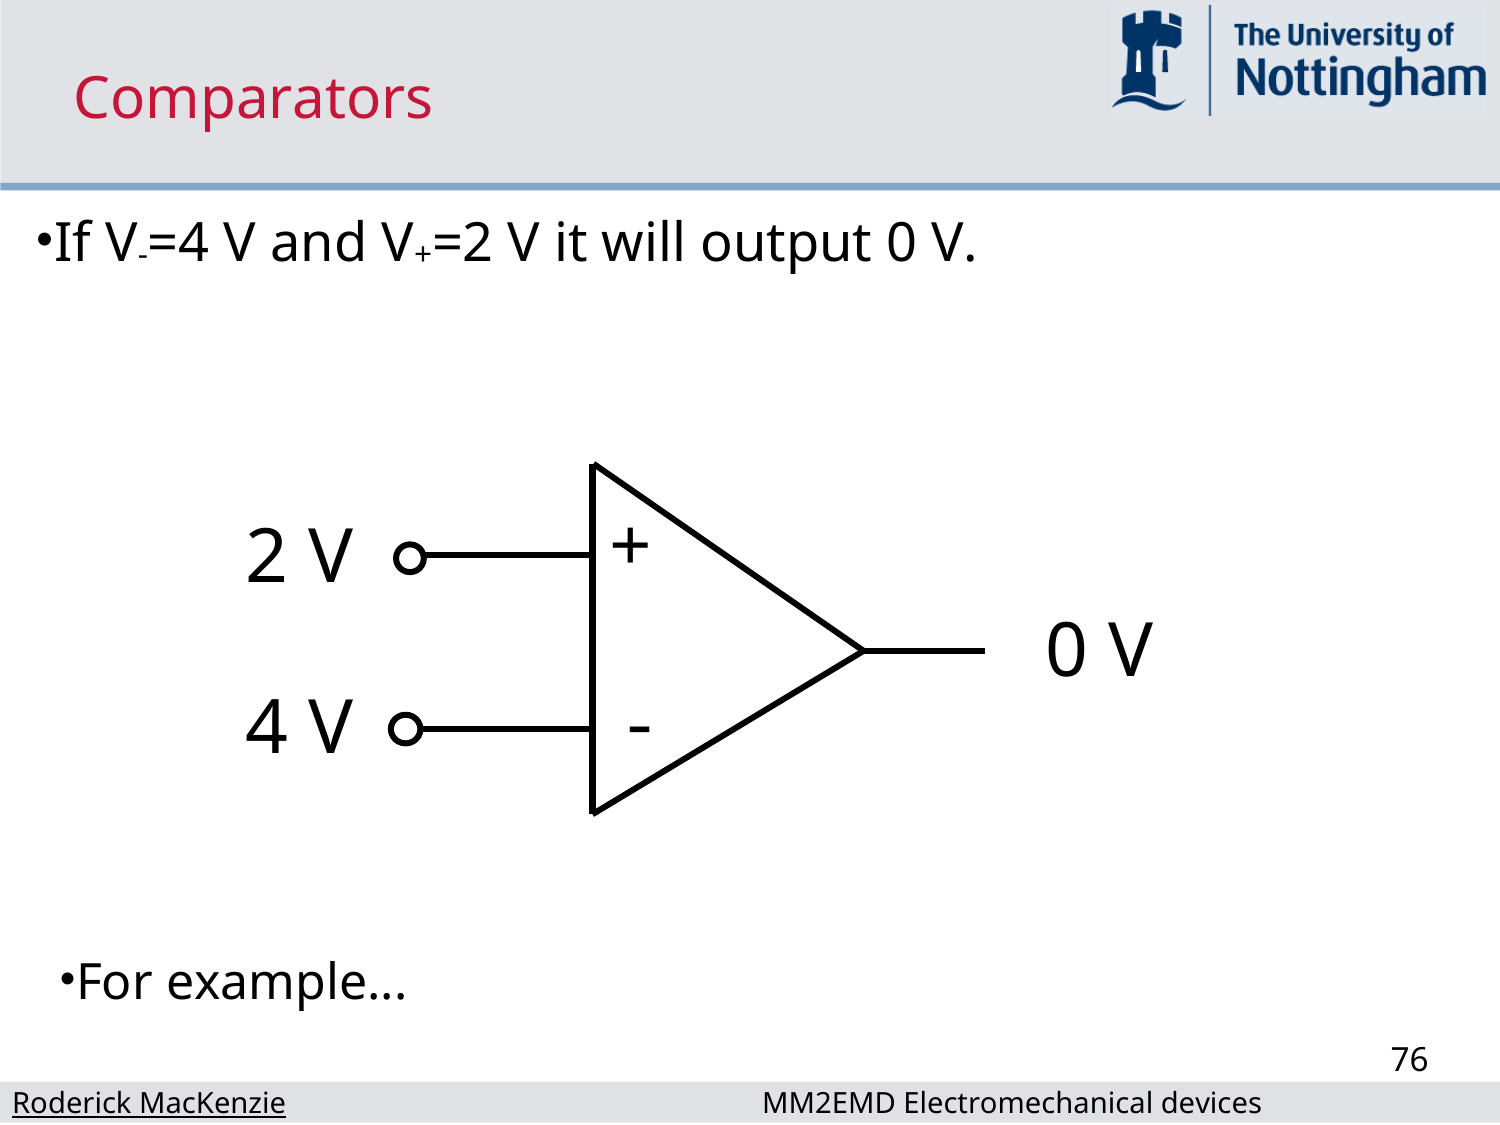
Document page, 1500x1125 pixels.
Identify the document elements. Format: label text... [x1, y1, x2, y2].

title Comparators [59, 43, 1297, 148]
text_box + [593, 487, 671, 638]
picture [1111, 4, 1487, 116]
text_box 4 V [204, 695, 388, 866]
text_box [1375, 1030, 1500, 1101]
text_box 2 V [204, 499, 388, 695]
text_box If V-=4 V and V+=2 V it will output 0 V. [20, 199, 1463, 348]
text_box 0 V [1004, 593, 1188, 789]
text_box For example... [43, 941, 1487, 1090]
text_box - [613, 664, 690, 815]
